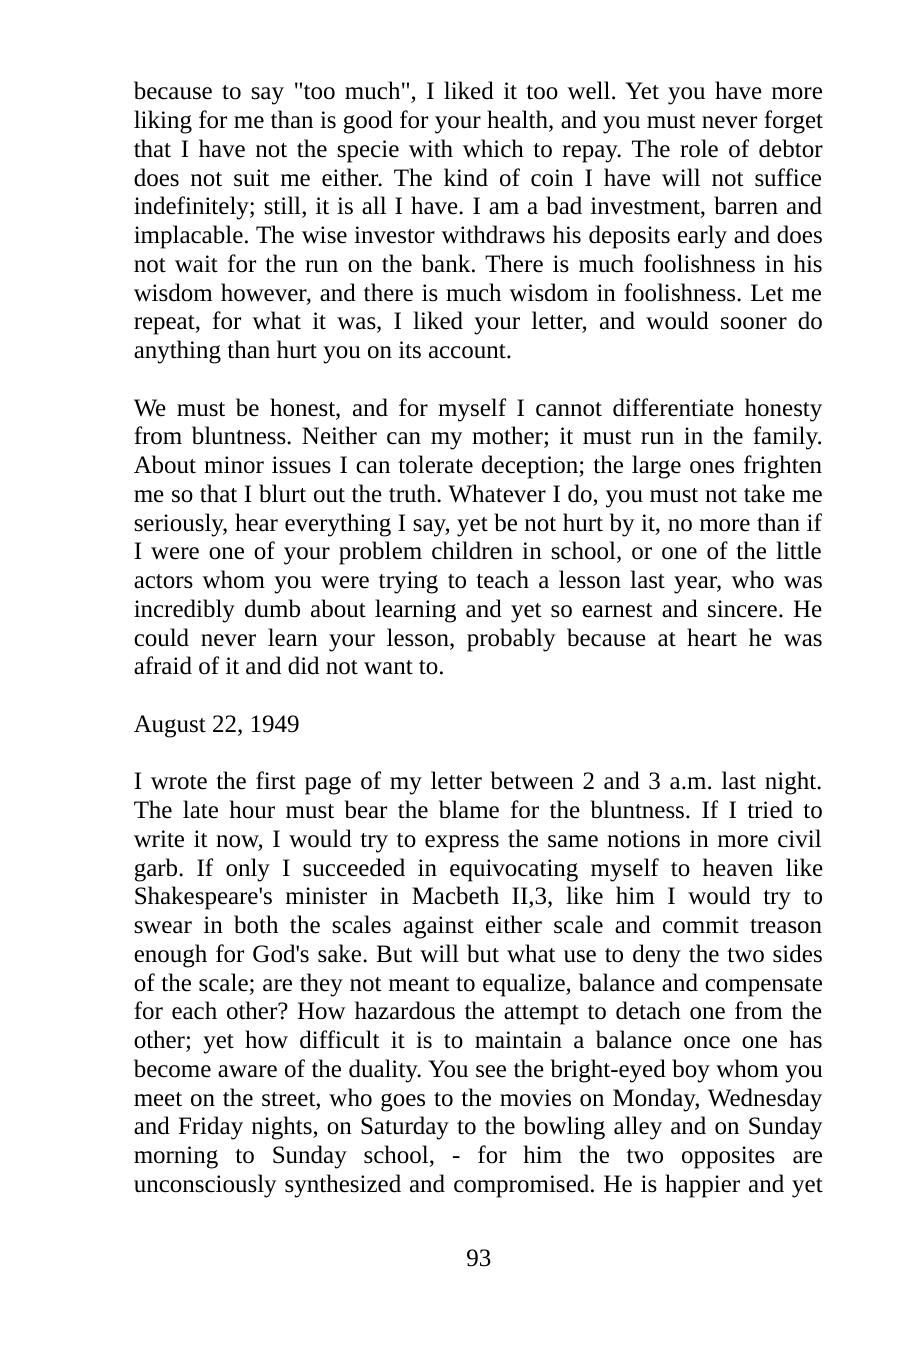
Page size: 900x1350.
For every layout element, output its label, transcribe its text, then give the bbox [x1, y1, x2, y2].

text because to say "too much", I liked it too well. Yet you have more liking for me than is good for your health, and you must never forget that I have not the specie with which to repay. The role of debtor does not suit me either. The kind of coin I have will not suffice indefinitely; still, it is all I have. I am a bad investment, barren and implacable. The wise investor withdraws his deposits early and does not wait for the run on the bank. There is much foolishness in his wisdom however, and there is much wisdom in foolishness. Let me repeat, for what it was, I liked your letter, and would sooner do anything than hurt you on its account. [133, 76, 823, 364]
text August 22, 1949 [133, 709, 823, 738]
text I wrote the first page of my letter between 2 and 3 a.m. last night. The late hour must bear the blame for the bluntness. If I tried to write it now, I would try to express the same notions in more civil garb. If only I succeeded in equivocating myself to heaven like Shakespeare's minister in Macbeth II,3, like him I would try to swear in both the scales against either scale and commit treason enough for God's sake. But will but what use to deny the two sides of the scale; are they not meant to equalize, balance and compensate for each other? How hazardous the attempt to detach one from the other; yet how difficult it is to maintain a balance once one has become aware of the duality. You see the bright-eyed boy whom you meet on the street, who goes to the movies on Monday, Wednesday and Friday nights, on Saturday to the bowling alley and on Sunday morning to Sunday school, - for him the two opposites are unconsciously synthesized and compromised. He is happier and yet [133, 766, 823, 1198]
text We must be honest, and for myself I cannot differentiate honesty from bluntness. Neither can my mother; it must run in the family. About minor issues I can tolerate deception; the large ones frighten me so that I blurt out the truth. Whatever I do, you must not take me seriously, hear everything I say, yet be not hurt by it, no more than if I were one of your problem children in school, or one of the little actors whom you were trying to teach a lesson last year, who was incredibly dumb about learning and yet so earnest and sincere. He could never learn your lesson, probably because at heart he was afraid of it and did not want to. [133, 393, 823, 680]
